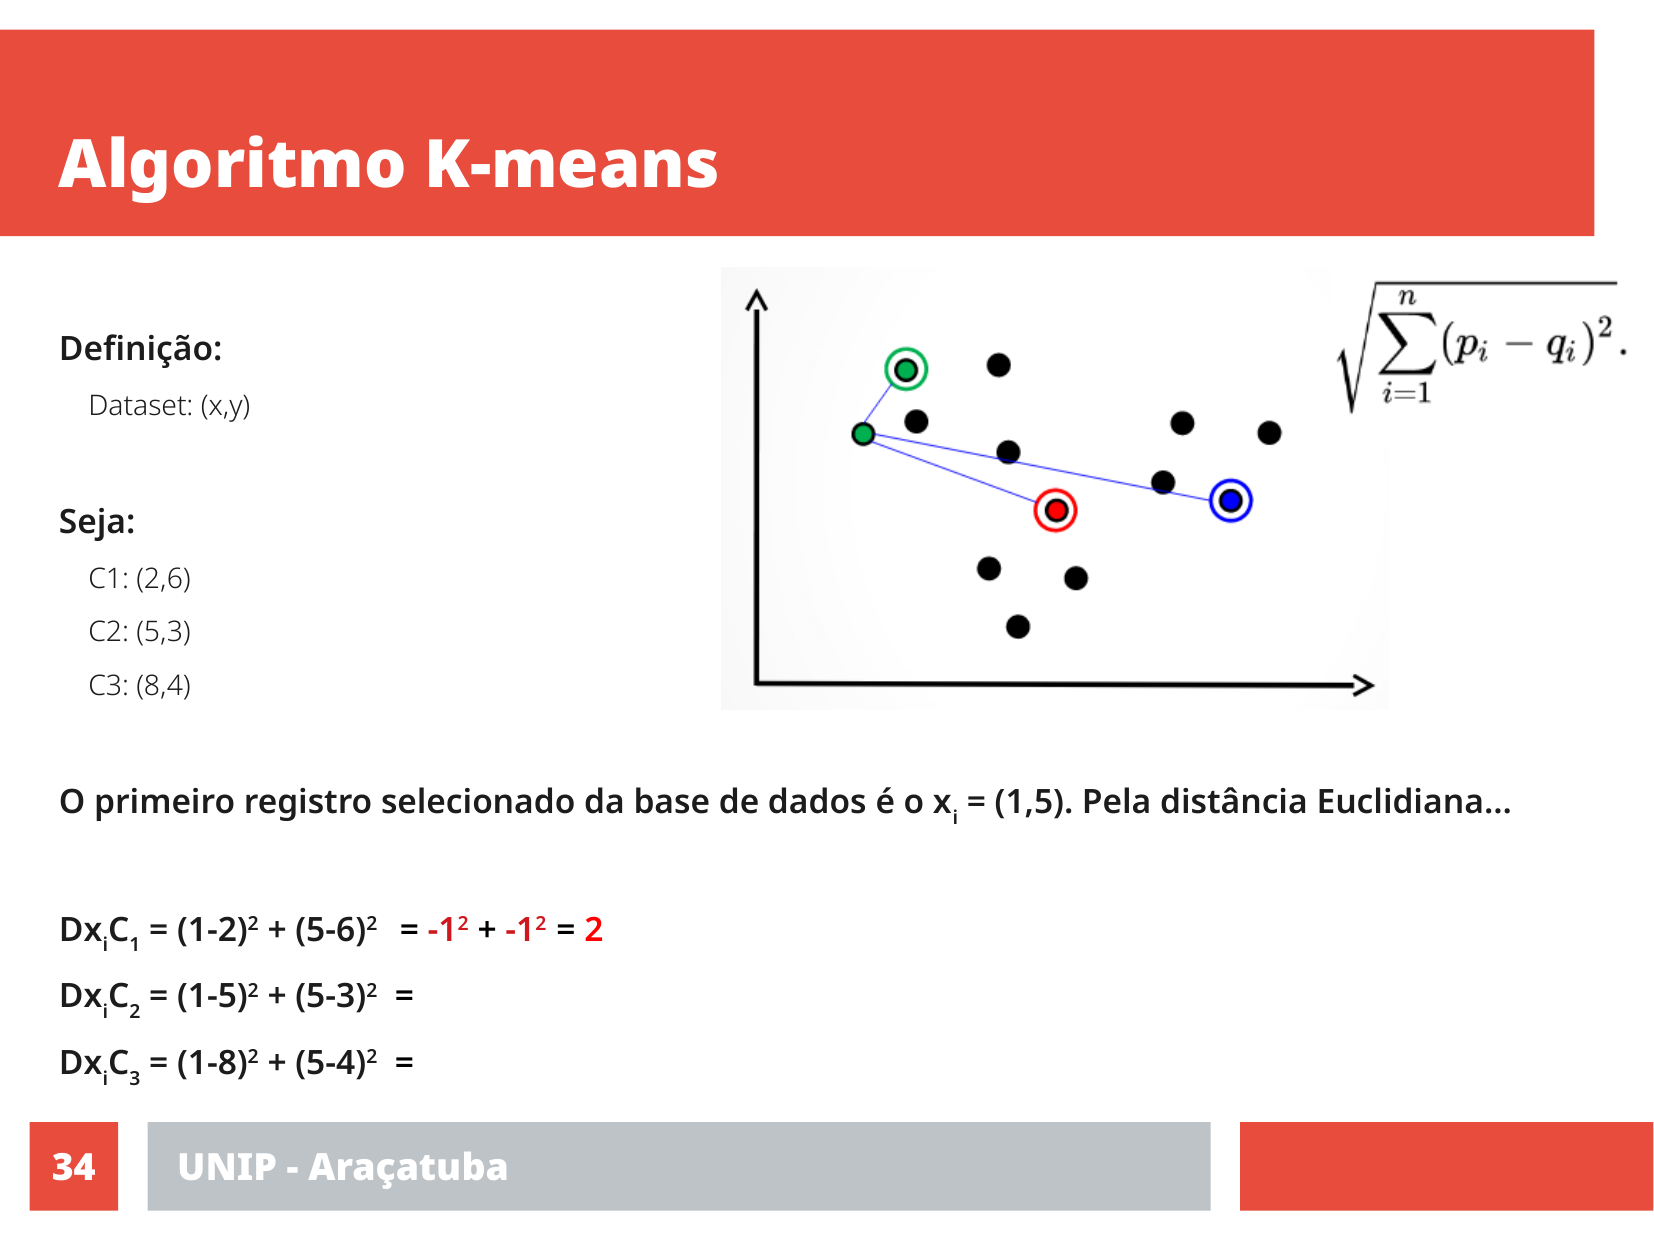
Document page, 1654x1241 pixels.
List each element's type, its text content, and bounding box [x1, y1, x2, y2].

list Definição: Dataset: (x,y) Seja: C1: (2,6) C2: (5,3) C3: (8,4) O primeiro registro selecionado da base de dados é o xi = (1,5). Pela distância Euclidiana… DxiC1 = (1-2)2 + (5-6)2 = -12 + -12 = 2 DxiC2 = (1-5)2 + (5-3)2 = DxiC3 = (1-8)2 + (5-4)2 = [59, 324, 1565, 1093]
picture [721, 251, 1644, 443]
title Algoritmo K-means [59, 59, 1595, 207]
